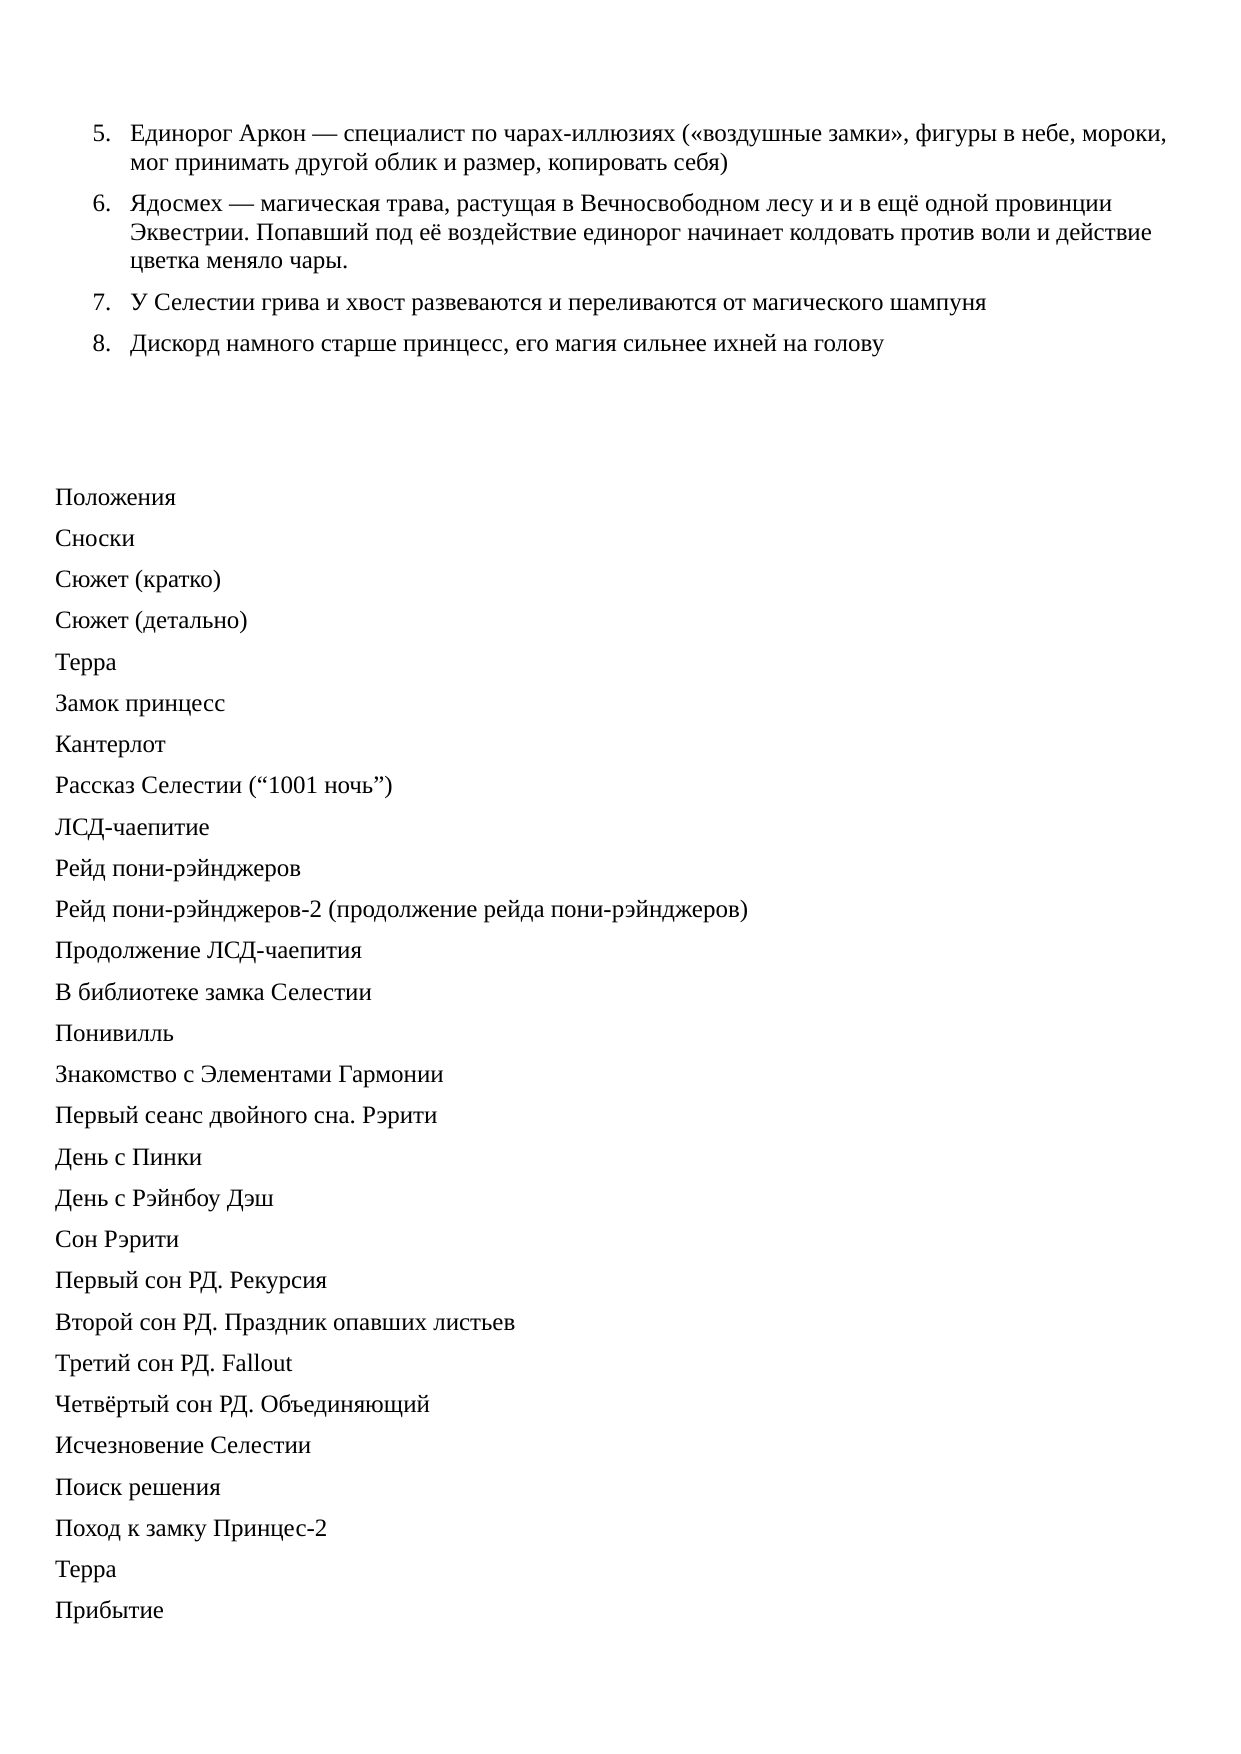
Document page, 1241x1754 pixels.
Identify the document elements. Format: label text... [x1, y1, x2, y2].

text Положения [55, 482, 1172, 510]
text Рассказ Селестии (“1001 ночь”) [55, 770, 1172, 799]
list Дискорд намного старше принцесс, его магия сильнее ихней на голову [92, 328, 1172, 357]
text Сюжет (кратко) [55, 564, 1172, 593]
text Третий сон РД. Fallout [55, 1348, 1172, 1377]
text Понивилль [55, 1018, 1172, 1047]
text Исчезновение Селестии [55, 1430, 1172, 1459]
list Ядосмех — магическая трава, растущая в Вечносвободном лесу и и в ещё одной провинции Эквестрии. Попавший под её воздействие единорог начинает колдовать против воли и действие цветка меняло чары. [92, 188, 1172, 274]
text Рейд пони-рэйнджеров [55, 853, 1172, 882]
text Сноски [55, 523, 1172, 552]
text Четвёртый сон РД. Объединяющий [55, 1389, 1172, 1418]
text Поиск решения [55, 1472, 1172, 1500]
text Рейд пони-рэйнджеров-2 (продолжение рейда пони-рэйнджеров) [55, 894, 1172, 923]
text В библиотеке замка Селестии [55, 977, 1172, 1005]
text ЛСД-чаепитие [55, 812, 1172, 840]
text Замок принцесс [55, 688, 1172, 717]
text Кантерлот [55, 729, 1172, 758]
text Первый сеанс двойного сна. Рэрити [55, 1100, 1172, 1129]
list Единорог Аркон — специалист по чарах-иллюзиях («воздушные замки», фигуры в небе, мороки, мог принимать другой облик и размер, копировать себя) [92, 118, 1172, 176]
text Сон Рэрити [55, 1224, 1172, 1253]
text Поход к замку Принцес-2 [55, 1513, 1172, 1542]
text Прибытие [55, 1595, 1172, 1624]
text Второй сон РД. Праздник опавших листьев [55, 1307, 1172, 1335]
list У Селестии грива и хвост развеваются и переливаются от магического шампуня [92, 287, 1172, 316]
text День с Рэйнбоу Дэш [55, 1183, 1172, 1212]
text Первый сон РД. Рекурсия [55, 1265, 1172, 1294]
text День с Пинки [55, 1142, 1172, 1170]
text Знакомство с Элементами Гармонии [55, 1059, 1172, 1088]
text Терра [55, 647, 1172, 675]
text Сюжет (детально) [55, 605, 1172, 634]
text Терра [55, 1554, 1172, 1583]
text Продолжение ЛСД-чаепития [55, 935, 1172, 964]
